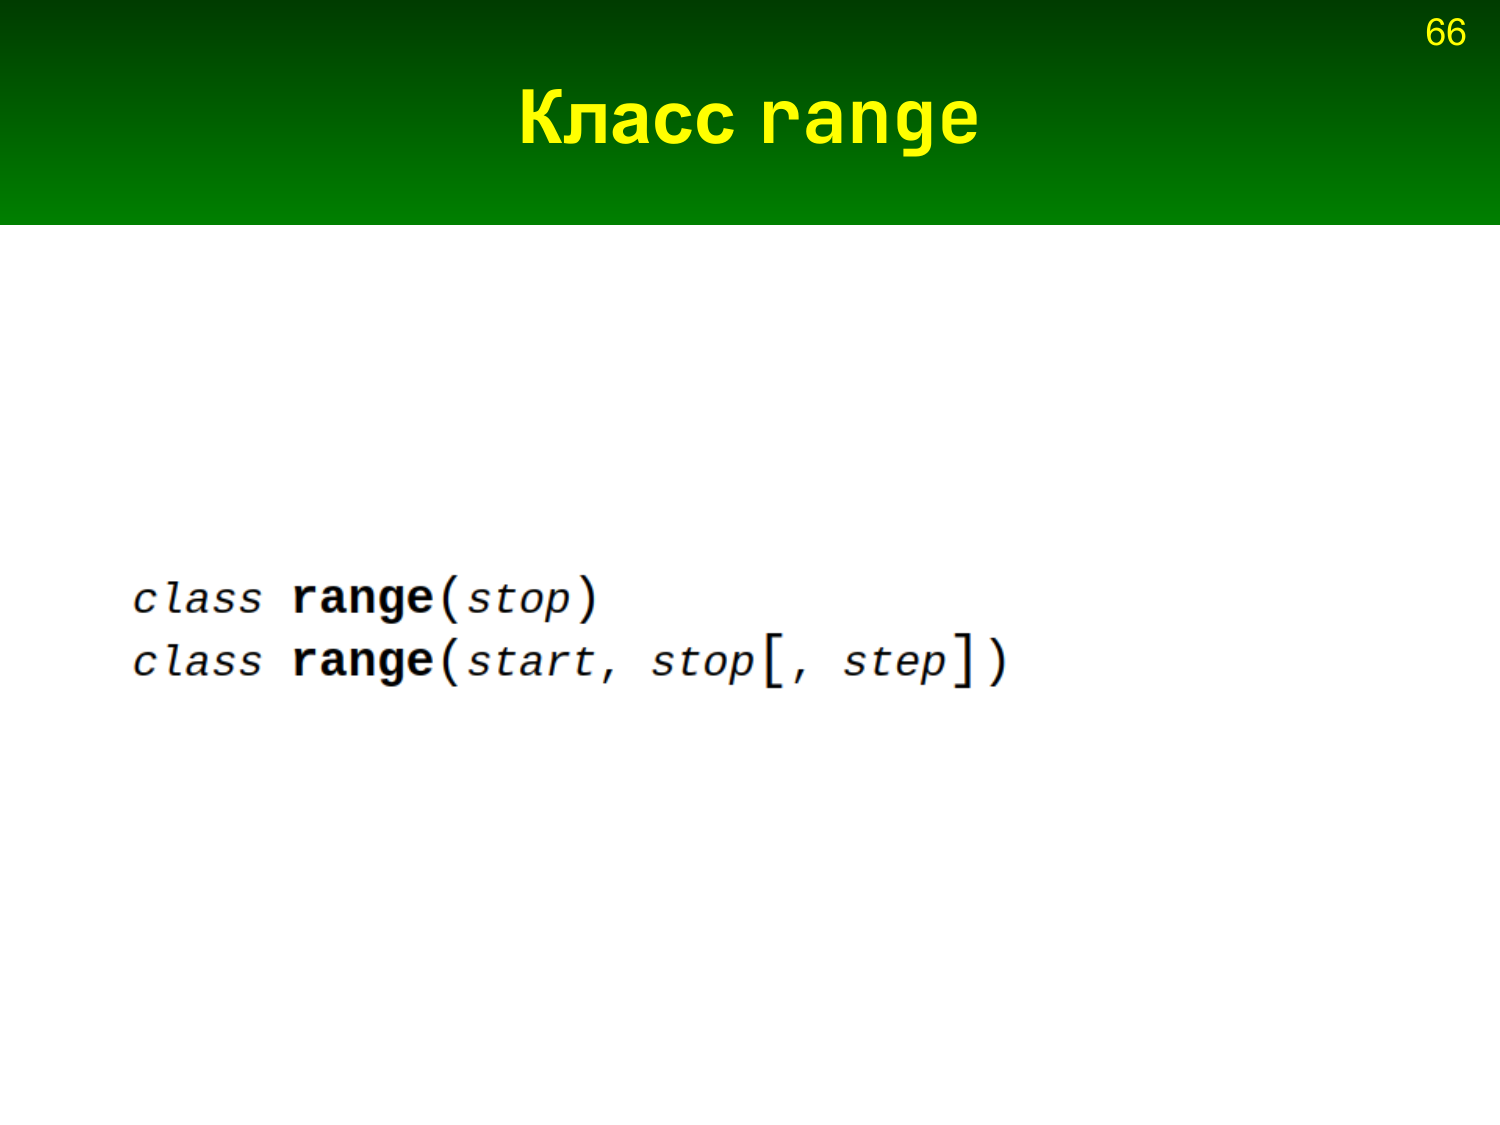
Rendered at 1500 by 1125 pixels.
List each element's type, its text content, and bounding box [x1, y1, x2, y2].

title Класс range [75, 11, 1426, 215]
picture [106, 555, 1018, 704]
